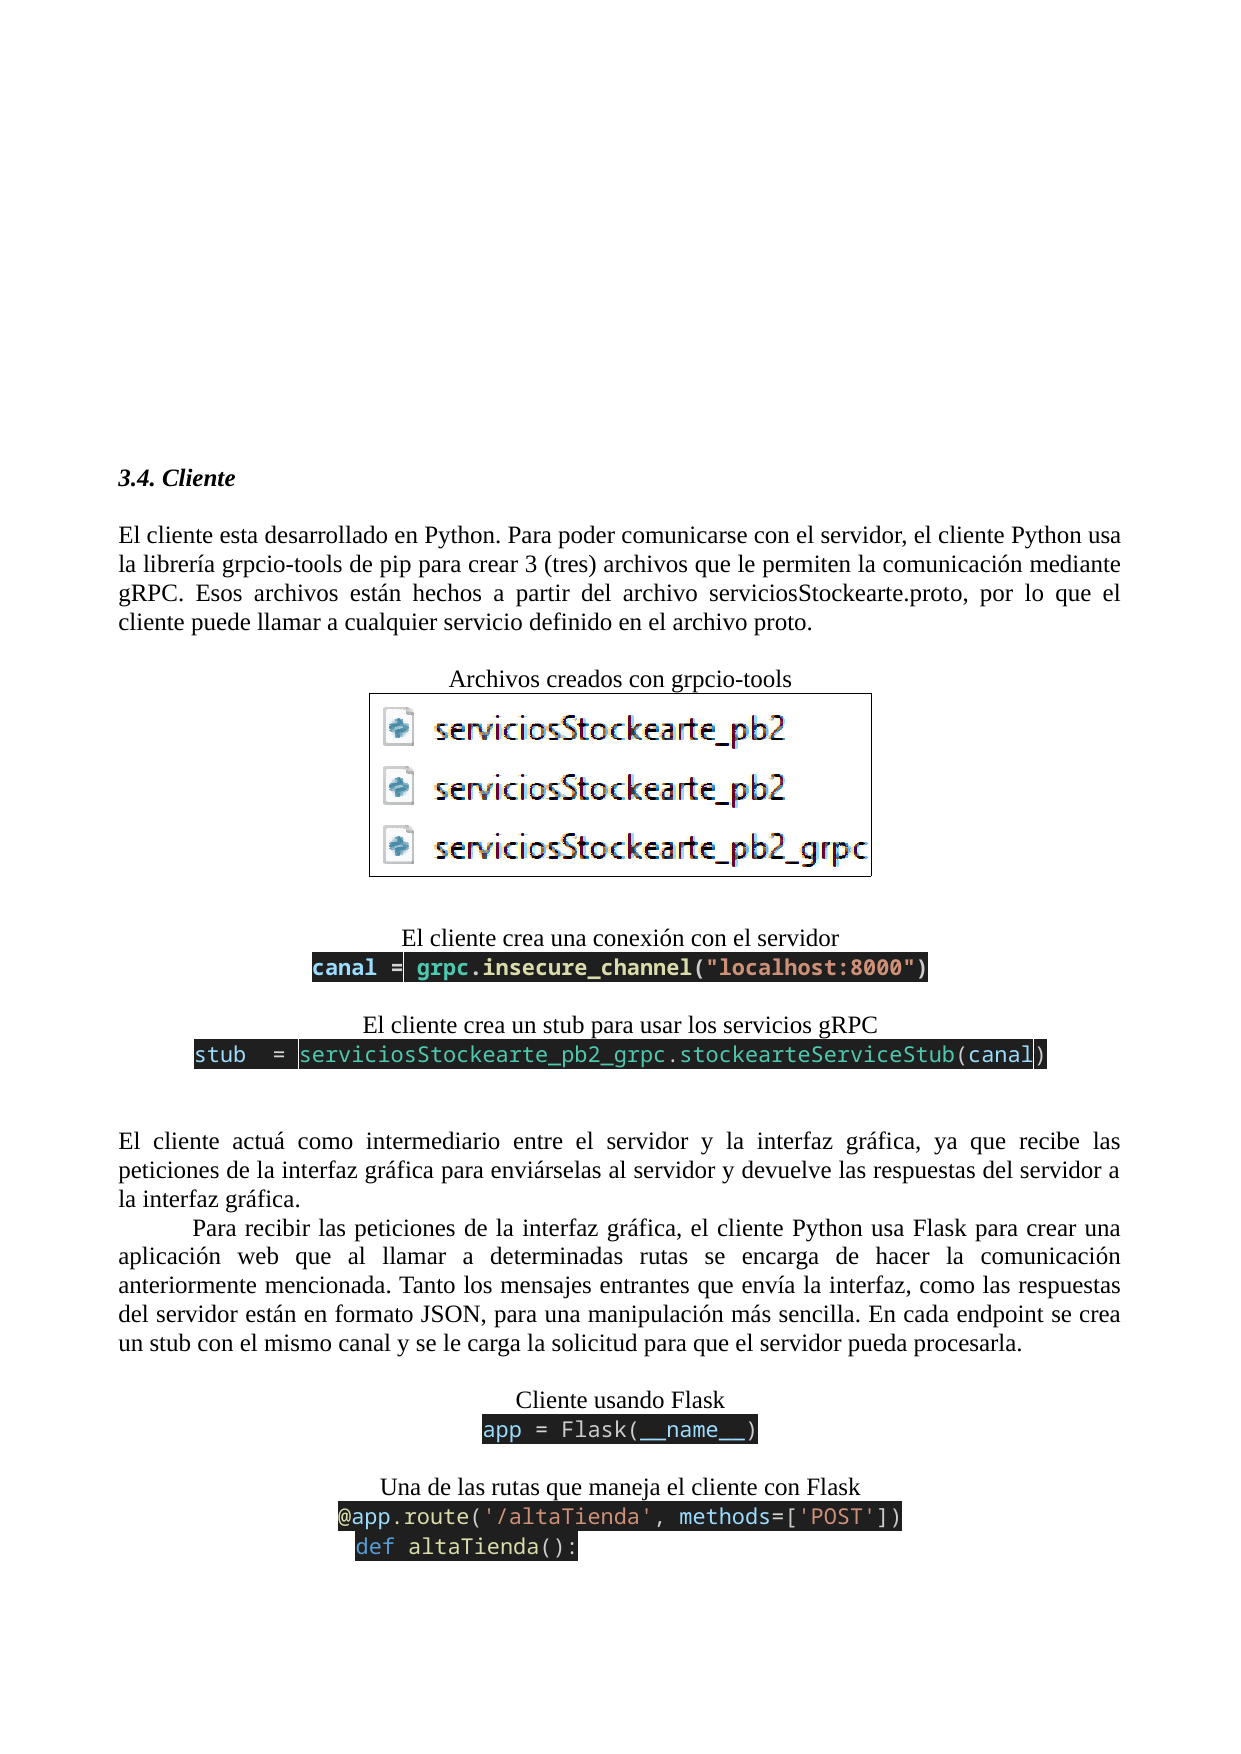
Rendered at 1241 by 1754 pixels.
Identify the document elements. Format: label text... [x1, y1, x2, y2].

text app = Flask(__name__) [118, 1414, 1122, 1444]
text canal = grpc.insecure_channel("localhost:8000") [118, 952, 1122, 982]
text El cliente esta desarrollado en Python. Para poder comunicarse con el servidor, el cliente Python usa la librería grpcio-tools de pip para crear 3 (tres) archivos que le permiten la comunicación mediante gRPC. Esos archivos están hechos a partir del archivo serviciosStockearte.proto, por lo que el cliente puede llamar a cualquier servicio definido en el archivo proto. [118, 521, 1122, 636]
text stub = serviciosStockearte_pb2_grpc.stockearteServiceStub(canal) [118, 1039, 1122, 1069]
text El cliente crea un stub para usar los servicios gRPC [118, 1010, 1122, 1039]
text @app.route('/altaTienda', methods=['POST']) [118, 1501, 1122, 1531]
text Archivos creados con grpcio-tools [118, 664, 1122, 693]
text def altaTienda(): [118, 1531, 1122, 1561]
text El cliente crea una conexión con el servidor [118, 923, 1122, 952]
text Una de las rutas que maneja el cliente con Flask [118, 1472, 1122, 1501]
text 3.4. Cliente [118, 463, 1122, 492]
text Cliente usando Flask [118, 1385, 1122, 1414]
text El cliente actuá como intermediario entre el servidor y la interfaz gráfica, ya que recibe las peticiones de la interfaz gráfica para enviárselas al servidor y devuelve las respuestas del servidor a la interfaz gráfica. [118, 1126, 1122, 1213]
text Para recibir las peticiones de la interfaz gráfica, el cliente Python usa Flask para crear una aplicación web que al llamar a determinadas rutas se encarga de hacer la comunicación anteriormente mencionada. Tanto los mensajes entrantes que envía la interfaz, como las respuestas del servidor están en formato JSON, para una manipulación más sencilla. En cada endpoint se crea un stub con el mismo canal y se le carga la solicitud para que el servidor pueda procesarla. [118, 1213, 1122, 1356]
